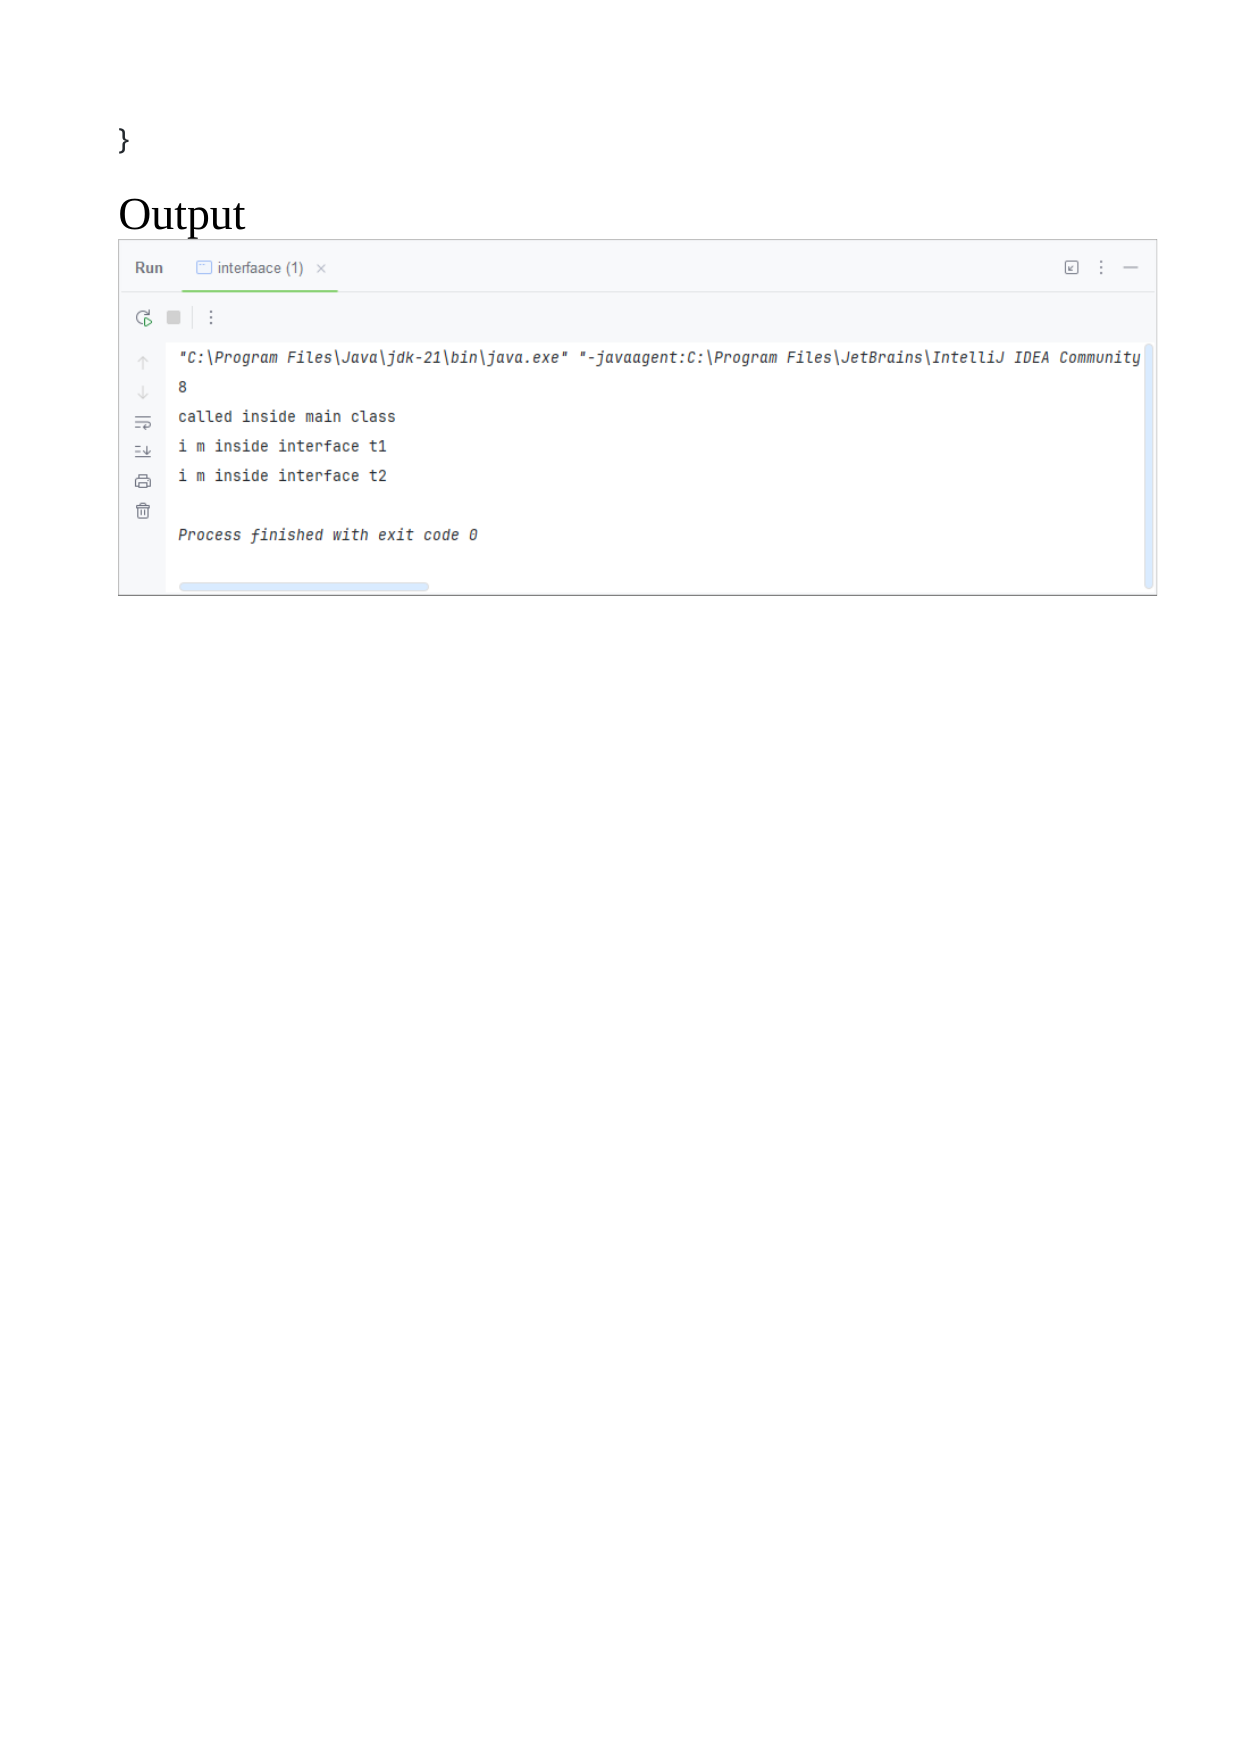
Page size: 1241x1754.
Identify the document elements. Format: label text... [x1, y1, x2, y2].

text } [118, 118, 1157, 187]
picture [118, 239, 1158, 596]
text Output [118, 187, 1157, 239]
